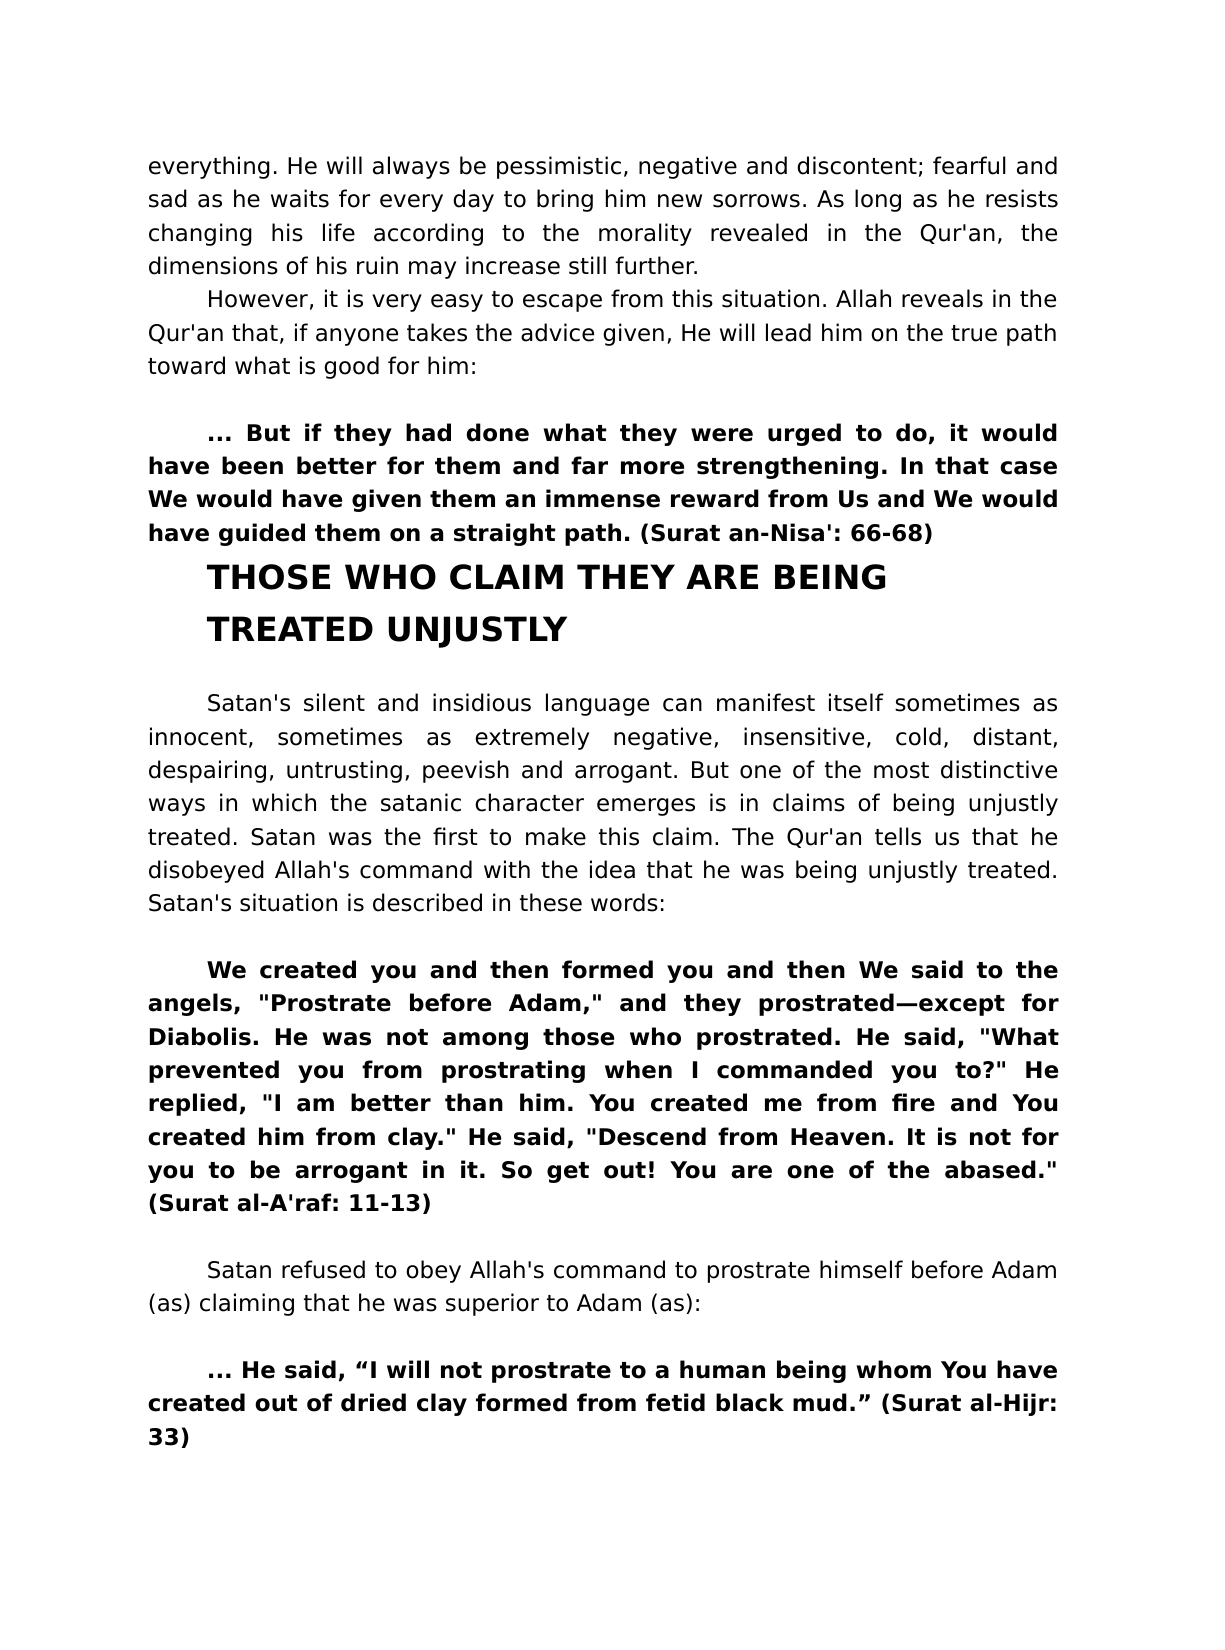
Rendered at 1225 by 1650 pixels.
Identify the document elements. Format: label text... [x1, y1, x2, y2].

text Satan's silent and insidious language can manifest itself sometimes as innocent, sometimes as extremely negative, insensitive, cold, distant, despairing, untrusting, peevish and arrogant. But one of the most distinctive ways in which the satanic character emerges is in claims of being unjustly treated. Satan was the first to make this claim. The Qur'an tells us that he disobeyed Allah's command with the idea that he was being unjustly treated. Satan's situation is described in these words: [148, 685, 1060, 918]
text Satan refused to obey Allah's command to prostrate himself before Adam (as) claiming that he was superior to Adam (as): [148, 1252, 1060, 1318]
text ... But if they had done what they were urged to do, it would have been better for them and far more strengthening. In that case We would have given them an immense reward from Us and We would have guided them on a straight path. (Surat an-Nisa': 66-68) [148, 414, 1060, 548]
text We created you and then formed you and then We said to the angels, "Prostrate before Adam," and they prostrated—except for Diabolis. He was not among those who prostrated. He said, "What prevented you from prostrating when I commanded you to?" He replied, "I am better than him. You created me from fire and You created him from clay." He said, "Descend from Heaven. It is not for you to be arrogant in it. So get out! You are one of the abased." (Surat al-A'raf: 11-13) [148, 952, 1060, 1218]
text THOSE WHO CLAIM THEY ARE BEING [148, 548, 1060, 600]
text everything. He will always be pessimistic, negative and discontent; fearful and sad as he waits for every day to bring him new sorrows. As long as he resists changing his life according to the morality revealed in the Qur'an, the dimensions of his ruin may increase still further. [148, 148, 1060, 281]
text TREATED UNJUSTLY [148, 600, 1060, 652]
text However, it is very easy to escape from this situation. Allah reveals in the Qur'an that, if anyone takes the advice given, He will lead him on the true path toward what is good for him: [148, 281, 1060, 381]
text ... He said, “I will not prostrate to a human being whom You have created out of dried clay formed from fetid black mud.” (Surat al-Hijr: 33) [148, 1352, 1060, 1452]
